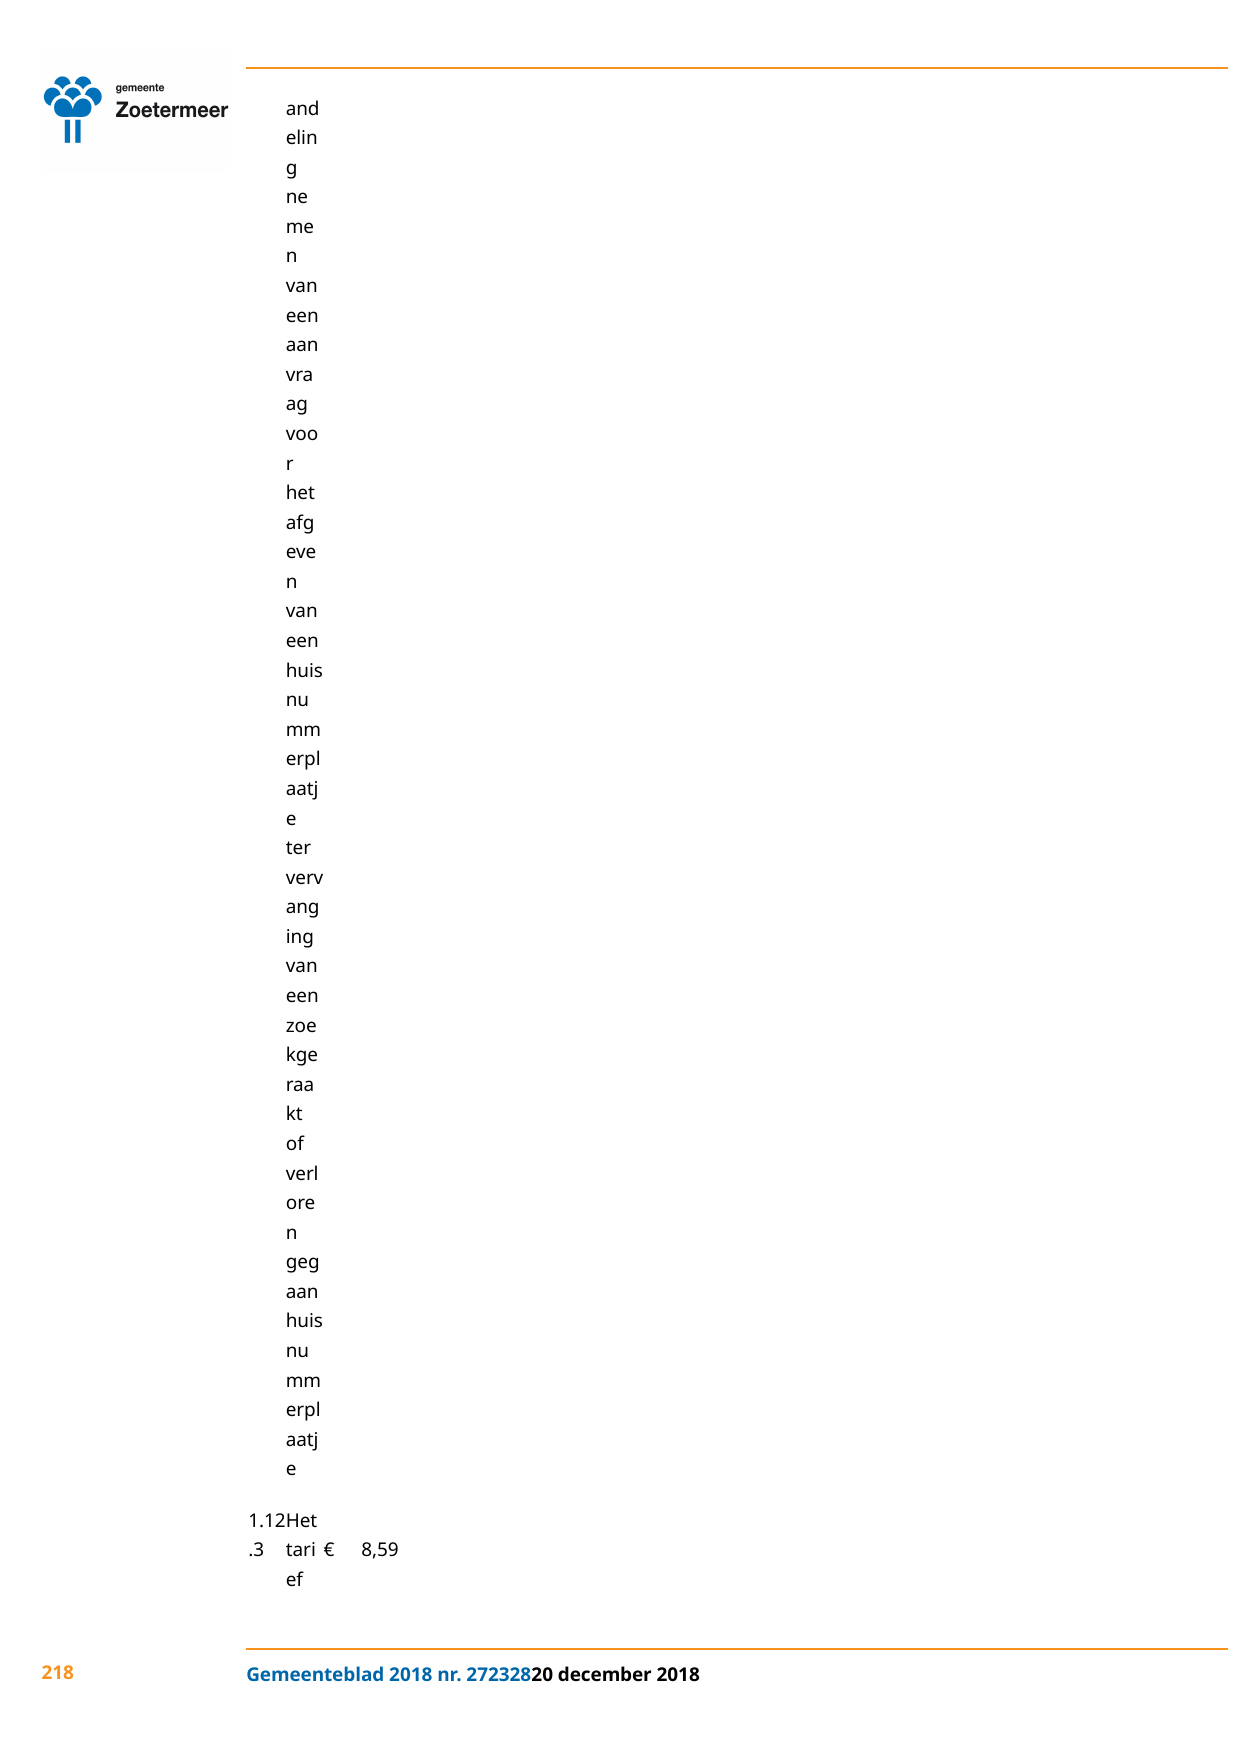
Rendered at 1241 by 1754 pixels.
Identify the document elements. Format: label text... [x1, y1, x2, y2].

table_cell [248, 1481, 286, 1507]
table_cell [361, 1481, 398, 1507]
table_cell [248, 95, 286, 1481]
picture [41, 47, 231, 172]
table_cell [323, 95, 361, 1481]
table_cell [286, 1481, 323, 1507]
table_cell [361, 95, 398, 1481]
table_cell 1.12.3 [248, 1507, 286, 1592]
table_cell € [323, 1507, 361, 1592]
table_cell [323, 1481, 361, 1507]
table_cell andeling nemen van een aanvraag voor het afgeven van een huisnummerplaatje ter vervanging van een zoekgeraakt of verloren gegaan huisnummerplaatje [286, 95, 323, 1481]
table_cell Het tarief [286, 1507, 323, 1592]
table_cell 8,59 [361, 1507, 398, 1592]
